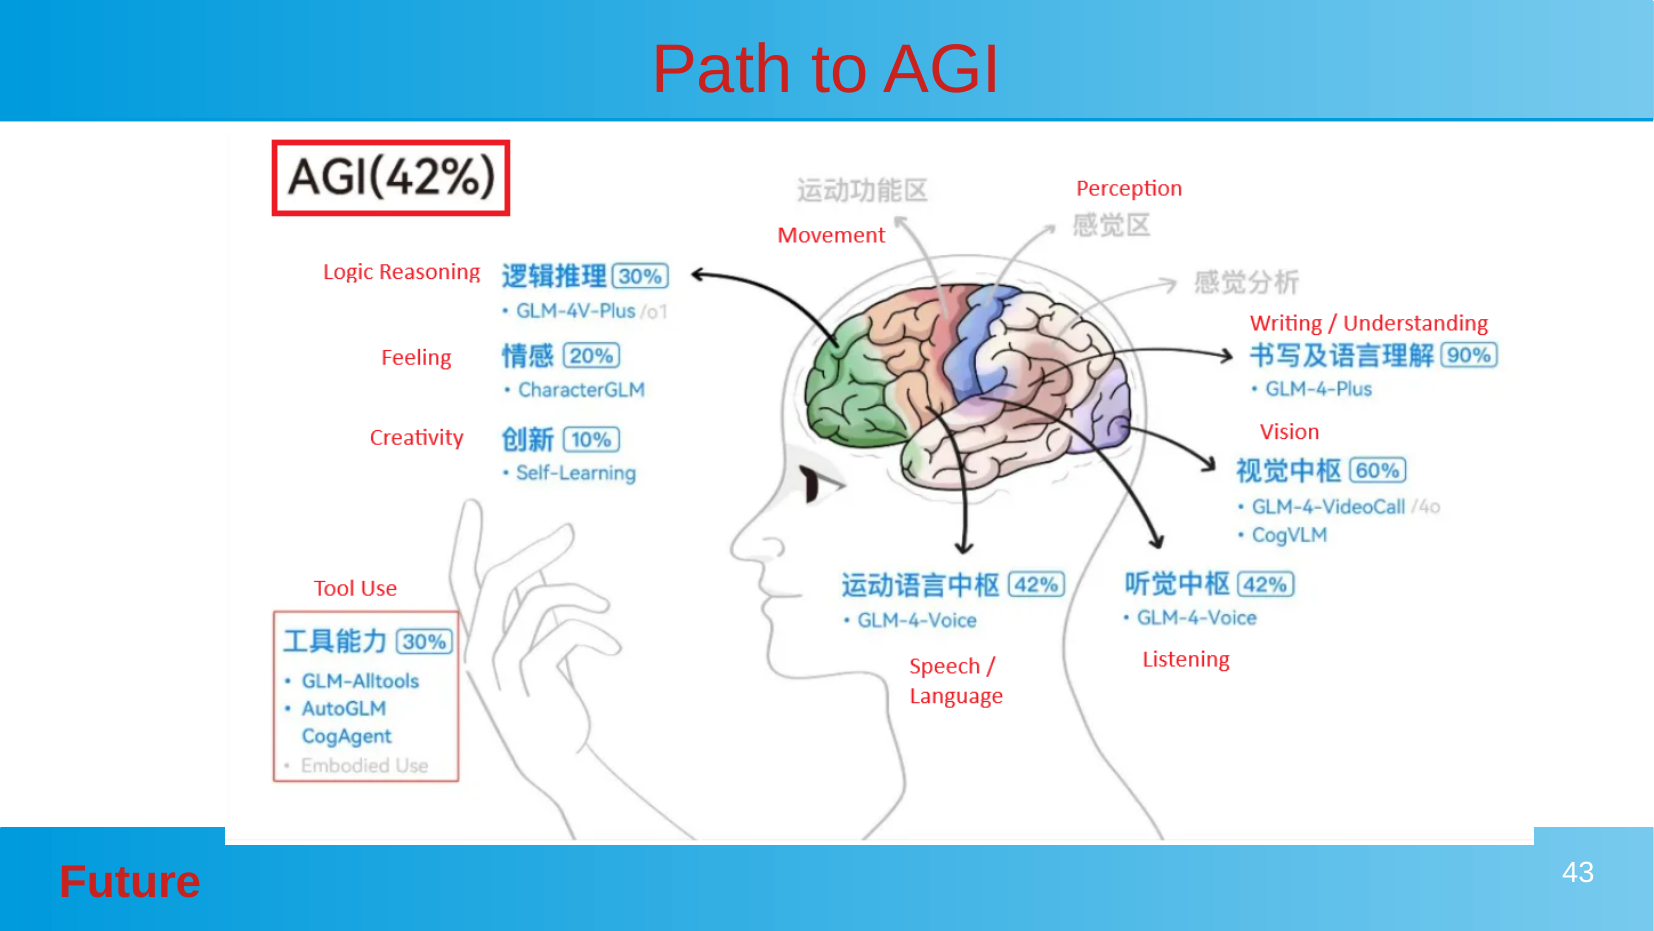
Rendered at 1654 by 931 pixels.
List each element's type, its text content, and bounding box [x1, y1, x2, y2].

title Path to AGI [59, 29, 1595, 108]
picture [225, 134, 1534, 845]
